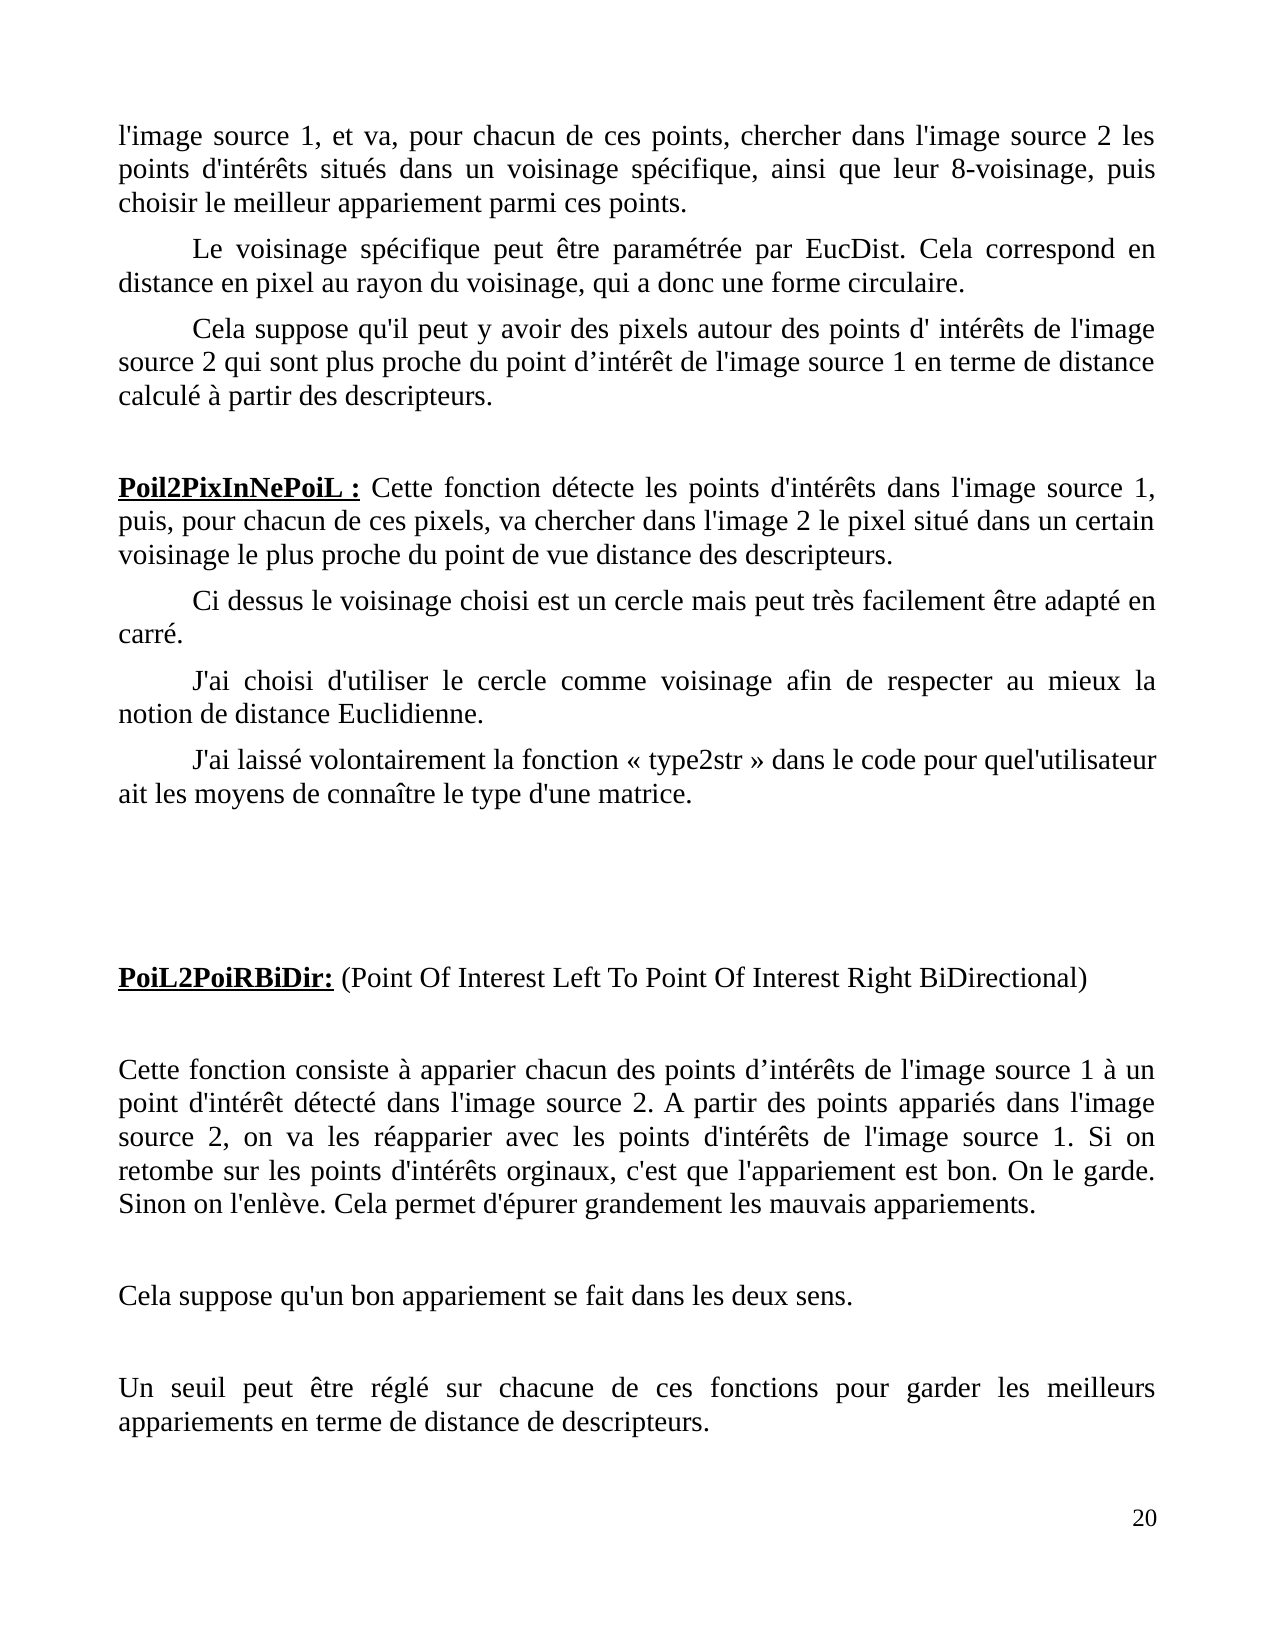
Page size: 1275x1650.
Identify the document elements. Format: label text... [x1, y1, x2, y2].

text Le voisinage spécifique peut être paramétrée par EucDist. Cela correspond en distance en pixel au rayon du voisinage, qui a donc une forme circulaire. [118, 231, 1157, 298]
text Poil2PixInNePoiL : Cette fonction détecte les points d'intérêts dans l'image source 1, puis, pour chacun de ces pixels, va chercher dans l'image 2 le pixel situé dans un certain voisinage le plus proche du point de vue distance des descripteurs. [118, 470, 1157, 571]
text Cela suppose qu'un bon appariement se fait dans les deux sens. [118, 1278, 1157, 1312]
text Cela suppose qu'il peut y avoir des pixels autour des points d' intérêts de l'image source 2 qui sont plus proche du point d’intérêt de l'image source 1 en terme de distance calculé à partir des descripteurs. [118, 311, 1157, 411]
text l'image source 1, et va, pour chacun de ces points, chercher dans l'image source 2 les points d'intérêts situés dans un voisinage spécifique, ainsi que leur 8-voisinage, puis choisir le meilleur appariement parmi ces points. [118, 118, 1157, 219]
text J'ai laissé volontairement la fonction « type2str » dans le code pour quel'utilisateur ait les moyens de connaître le type d'une matrice. [118, 742, 1157, 809]
text PoiL2PoiRBiDir: (Point Of Interest Left To Point Of Interest Right BiDirectional) [118, 960, 1157, 993]
text Ci dessus le voisinage choisi est un cercle mais peut très facilement être adapté en carré. [118, 583, 1157, 650]
text Cette fonction consiste à apparier chacun des points d’intérêts de l'image source 1 à un point d'intérêt détecté dans l'image source 2. A partir des points appariés dans l'image source 2, on va les réapparier avec les points d'intérêts de l'image source 1. Si on retombe sur les points d'intérêts orginaux, c'est que l'appariement est bon. On le garde. Sinon on l'enlève. Cela permet d'épurer grandement les mauvais appariements. [118, 1052, 1157, 1220]
text Un seuil peut être réglé sur chacune de ces fonctions pour garder les meilleurs appariements en terme de distance de descripteurs. [118, 1370, 1157, 1437]
text J'ai choisi d'utiliser le cercle comme voisinage afin de respecter au mieux la notion de distance Euclidienne. [118, 663, 1157, 730]
